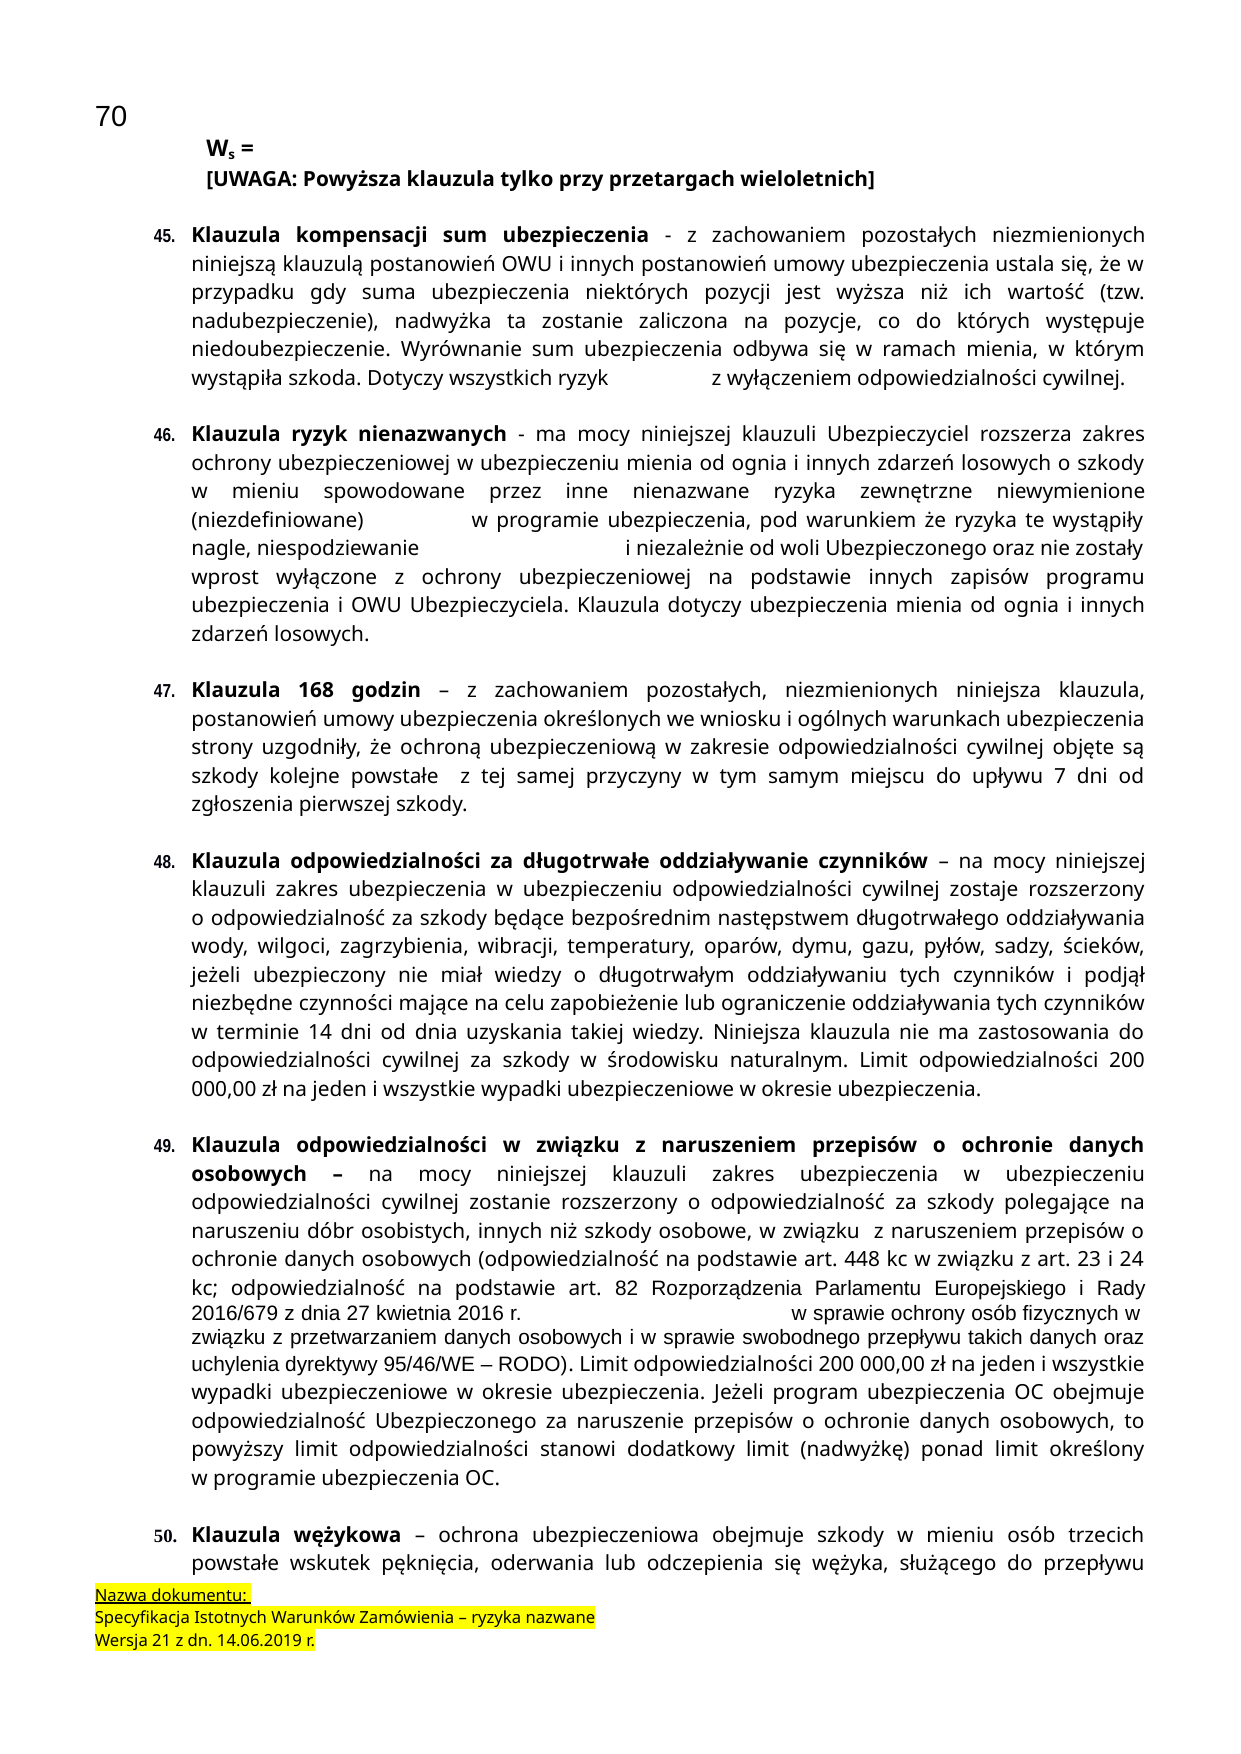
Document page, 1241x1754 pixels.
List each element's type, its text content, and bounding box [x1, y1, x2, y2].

list Klauzula ryzyk nienazwanych - ma mocy niniejszej klauzuli Ubezpieczyciel rozszerza zakres ochrony ubezpieczeniowej w ubezpieczeniu mienia od ognia i innych zdarzeń losowych o szkody w mieniu spowodowane przez inne nienazwane ryzyka zewnętrzne niewymienione (niezdefiniowane) w programie ubezpieczenia, pod warunkiem że ryzyka te wystąpiły nagle, niespodziewanie i niezależnie od woli Ubezpieczonego oraz nie zostały wprost wyłączone z ochrony ubezpieczeniowej na podstawie innych zapisów programu ubezpieczenia i OWU Ubezpieczyciela. Klauzula dotyczy ubezpieczenia mienia od ognia i innych zdarzeń losowych. [154, 419, 1146, 647]
list Klauzula odpowiedzialności za długotrwałe oddziaływanie czynników – na mocy niniejszej klauzuli zakres ubezpieczenia w ubezpieczeniu odpowiedzialności cywilnej zostaje rozszerzony o odpowiedzialność za szkody będące bezpośrednim następstwem długotrwałego oddziaływania wody, wilgoci, zagrzybienia, wibracji, temperatury, oparów, dymu, gazu, pyłów, sadzy, ścieków, jeżeli ubezpieczony nie miał wiedzy o długotrwałym oddziaływaniu tych czynników i podjął niezbędne czynności mające na celu zapobieżenie lub ograniczenie oddziaływania tych czynników w terminie 14 dni od dnia uzyskania takiej wiedzy. Niniejsza klauzula nie ma zastosowania do odpowiedzialności cywilnej za szkody w środowisku naturalnym. Limit odpowiedzialności 200 000,00 zł na jeden i wszystkie wypadki ubezpieczeniowe w okresie ubezpieczenia. [154, 846, 1146, 1102]
list Klauzula odpowiedzialności w związku z naruszeniem przepisów o ochronie danych osobowych – na mocy niniejszej klauzuli zakres ubezpieczenia w ubezpieczeniu odpowiedzialności cywilnej zostanie rozszerzony o odpowiedzialność za szkody polegające na naruszeniu dóbr osobistych, innych niż szkody osobowe, w związku z naruszeniem przepisów o ochronie danych osobowych (odpowiedzialność na podstawie art. 448 kc w związku z art. 23 i 24 kc; odpowiedzialność na podstawie art. 82 Rozporządzenia Parlamentu Europejskiego i Rady 2016/679 z dnia 27 kwietnia 2016 r. w sprawie ochrony osób fizycznych w związku z przetwarzaniem danych osobowych i w sprawie swobodnego przepływu takich danych oraz uchylenia dyrektywy 95/46/WE – RODO). Limit odpowiedzialności 200 000,00 zł na jeden i wszystkie wypadki ubezpieczeniowe w okresie ubezpieczenia. Jeżeli program ubezpieczenia OC obejmuje odpowiedzialność Ubezpieczonego za naruszenie przepisów o ochronie danych osobowych, to powyższy limit odpowiedzialności stanowi dodatkowy limit (nadwyżkę) ponad limit określony w programie ubezpieczenia OC. [154, 1131, 1146, 1491]
list Klauzula 168 godzin – z zachowaniem pozostałych, niezmienionych niniejsza klauzula, postanowień umowy ubezpieczenia określonych we wniosku i ogólnych warunkach ubezpieczenia strony uzgodniły, że ochroną ubezpieczeniową w zakresie odpowiedzialności cywilnej objęte są szkody kolejne powstałe z tej samej przyczyny w tym samym miejscu do upływu 7 dni od zgłoszenia pierwszej szkody. [154, 676, 1146, 818]
list Klauzula kompensacji sum ubezpieczenia - z zachowaniem pozostałych niezmienionych niniejszą klauzulą postanowień OWU i innych postanowień umowy ubezpieczenia ustala się, że w przypadku gdy suma ubezpieczenia niektórych pozycji jest wyższa niż ich wartość (tzw. nadubezpieczenie), nadwyżka ta zostanie zaliczona na pozycje, co do których występuje niedoubezpieczenie. Wyrównanie sum ubezpieczenia odbywa się w ramach mienia, w którym wystąpiła szkoda. Dotyczy wszystkich ryzyk z wyłączeniem odpowiedzialności cywilnej. [154, 221, 1146, 391]
text Ws = [206, 132, 1146, 164]
text [UWAGA: Powyższa klauzula tylko przy przetargach wieloletnich] [206, 164, 1146, 192]
list Klauzula wężykowa – ochrona ubezpieczeniowa obejmuje szkody w mieniu osób trzecich powstałe wskutek pęknięcia, oderwania lub odczepienia się wężyka, służącego do przepływu [154, 1520, 1146, 1577]
